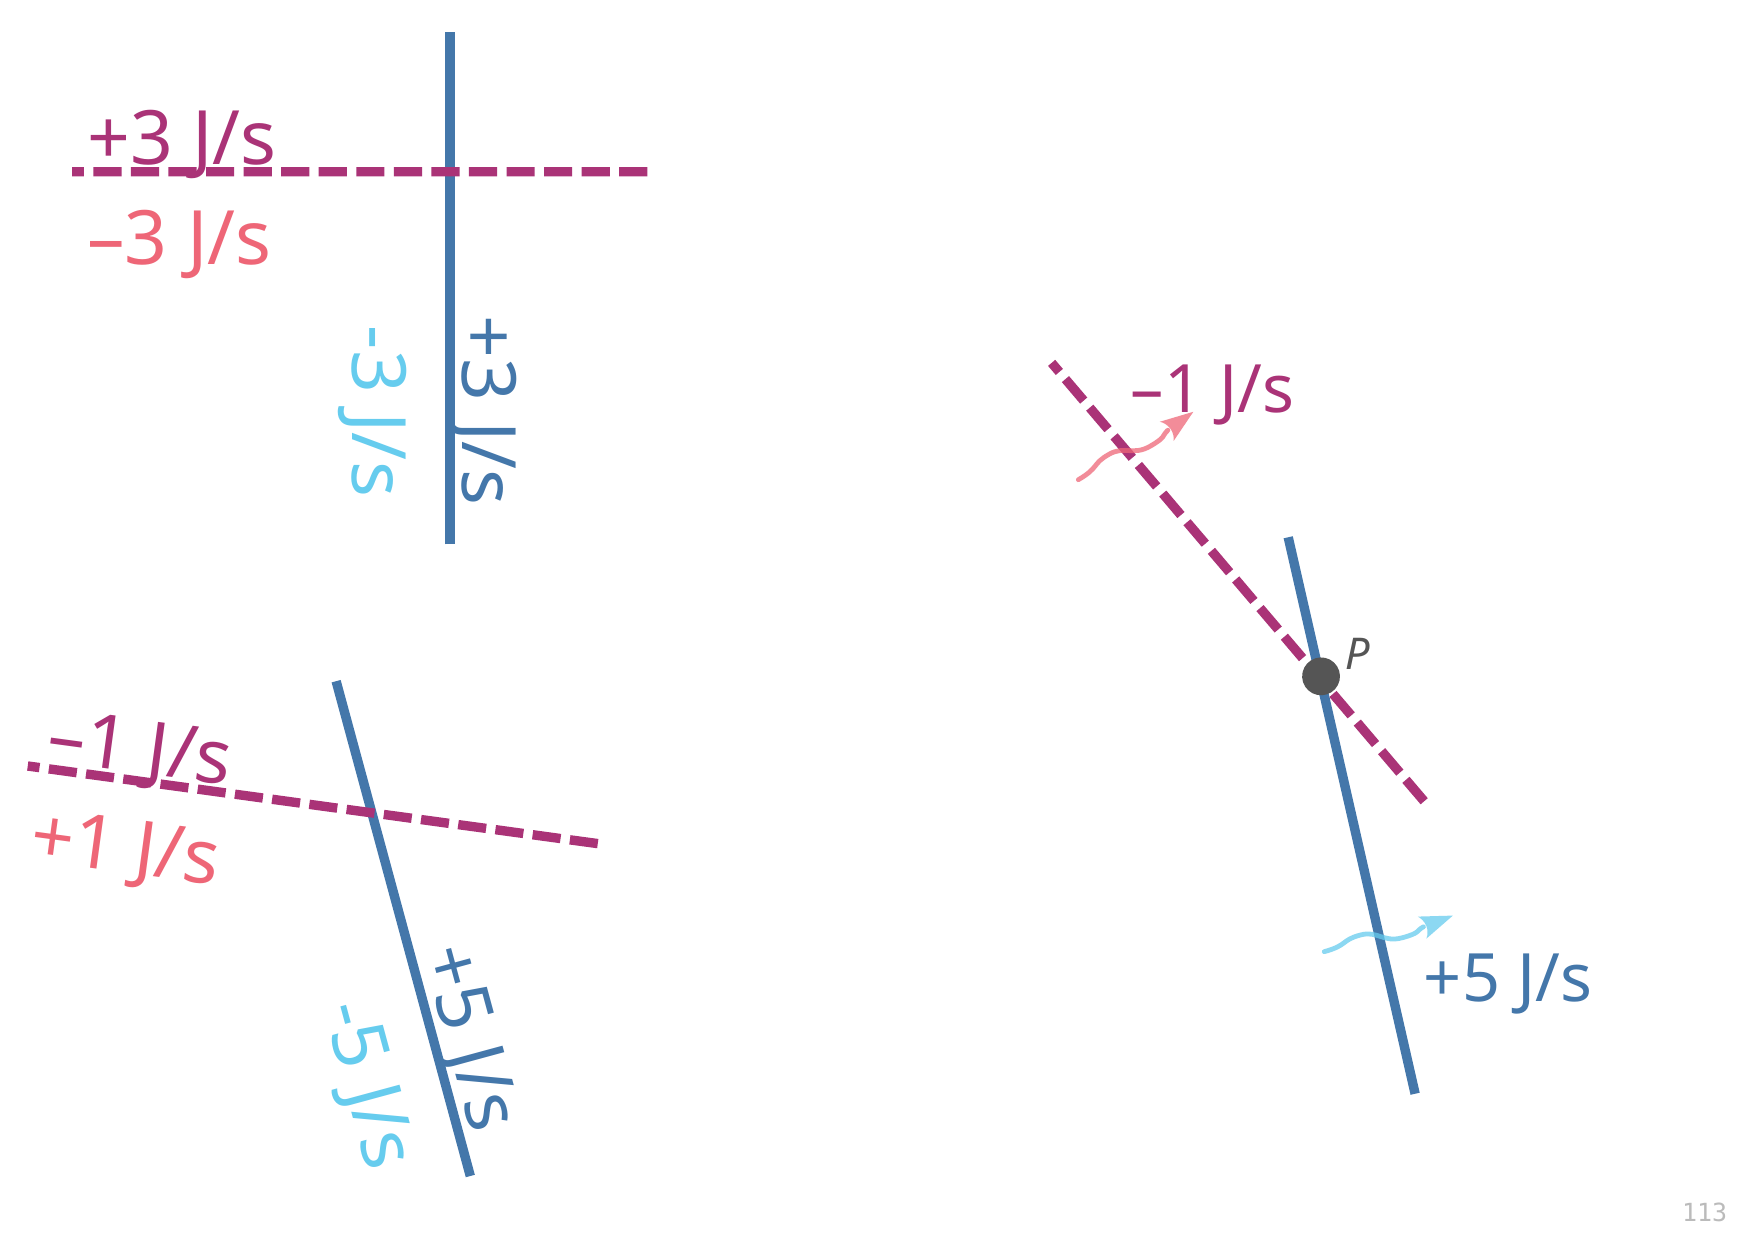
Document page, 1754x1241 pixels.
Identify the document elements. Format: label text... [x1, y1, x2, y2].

text_box [48, 764, 78, 778]
text_box [130, 167, 160, 177]
text_box [1256, 605, 1282, 633]
text_box [1061, 376, 1088, 404]
text_box [506, 167, 535, 177]
text_box [619, 167, 648, 177]
text_box [206, 167, 235, 177]
text_box [85, 769, 115, 783]
text_box P [1329, 615, 1387, 675]
text_box [27, 761, 41, 772]
text_box [1183, 519, 1209, 547]
text_box [93, 167, 122, 177]
text_box [1086, 404, 1112, 433]
text_box [271, 794, 301, 808]
text_box [1159, 490, 1185, 519]
text_box [1134, 461, 1161, 490]
text_box [1280, 633, 1307, 662]
text_box +5 J/s [1409, 922, 1621, 1005]
text_box [243, 167, 272, 177]
text_box [1110, 433, 1136, 461]
text_box [383, 809, 413, 823]
text_box –3 J/s [72, 177, 306, 267]
text_box [281, 167, 310, 177]
text_box [318, 167, 347, 177]
text_box +1 J/s [13, 771, 257, 892]
text_box +3 J/s [459, 300, 550, 535]
text_box [159, 779, 190, 793]
text_box [581, 167, 610, 177]
text_box [1302, 657, 1355, 719]
text_box [1378, 748, 1404, 776]
text_box [356, 167, 385, 177]
text_box [234, 789, 264, 803]
text_box [569, 835, 599, 849]
text_box -5 J/s [314, 959, 457, 1189]
text_box [457, 819, 487, 834]
text_box [1207, 547, 1234, 576]
text_box [168, 167, 197, 177]
text_box [72, 167, 84, 177]
text_box [468, 167, 498, 177]
text_box [1353, 719, 1380, 748]
text_box –1 J/s [1115, 333, 1341, 416]
text_box [420, 814, 450, 829]
text_box [122, 774, 150, 786]
text_box –1 J/s [30, 671, 267, 792]
text_box [431, 167, 460, 177]
text_box [197, 784, 227, 798]
text_box -3 J/s [350, 311, 440, 525]
text_box [393, 167, 423, 177]
text_box [1402, 776, 1428, 805]
text_box [544, 167, 573, 177]
text_box [1232, 576, 1258, 604]
text_box +3 J/s [72, 76, 306, 167]
text_box [1048, 359, 1063, 376]
text_box [532, 830, 562, 844]
text_box [308, 799, 338, 813]
text_box [494, 825, 524, 839]
text_box [345, 804, 376, 818]
text_box +5 J/s [416, 914, 564, 1164]
